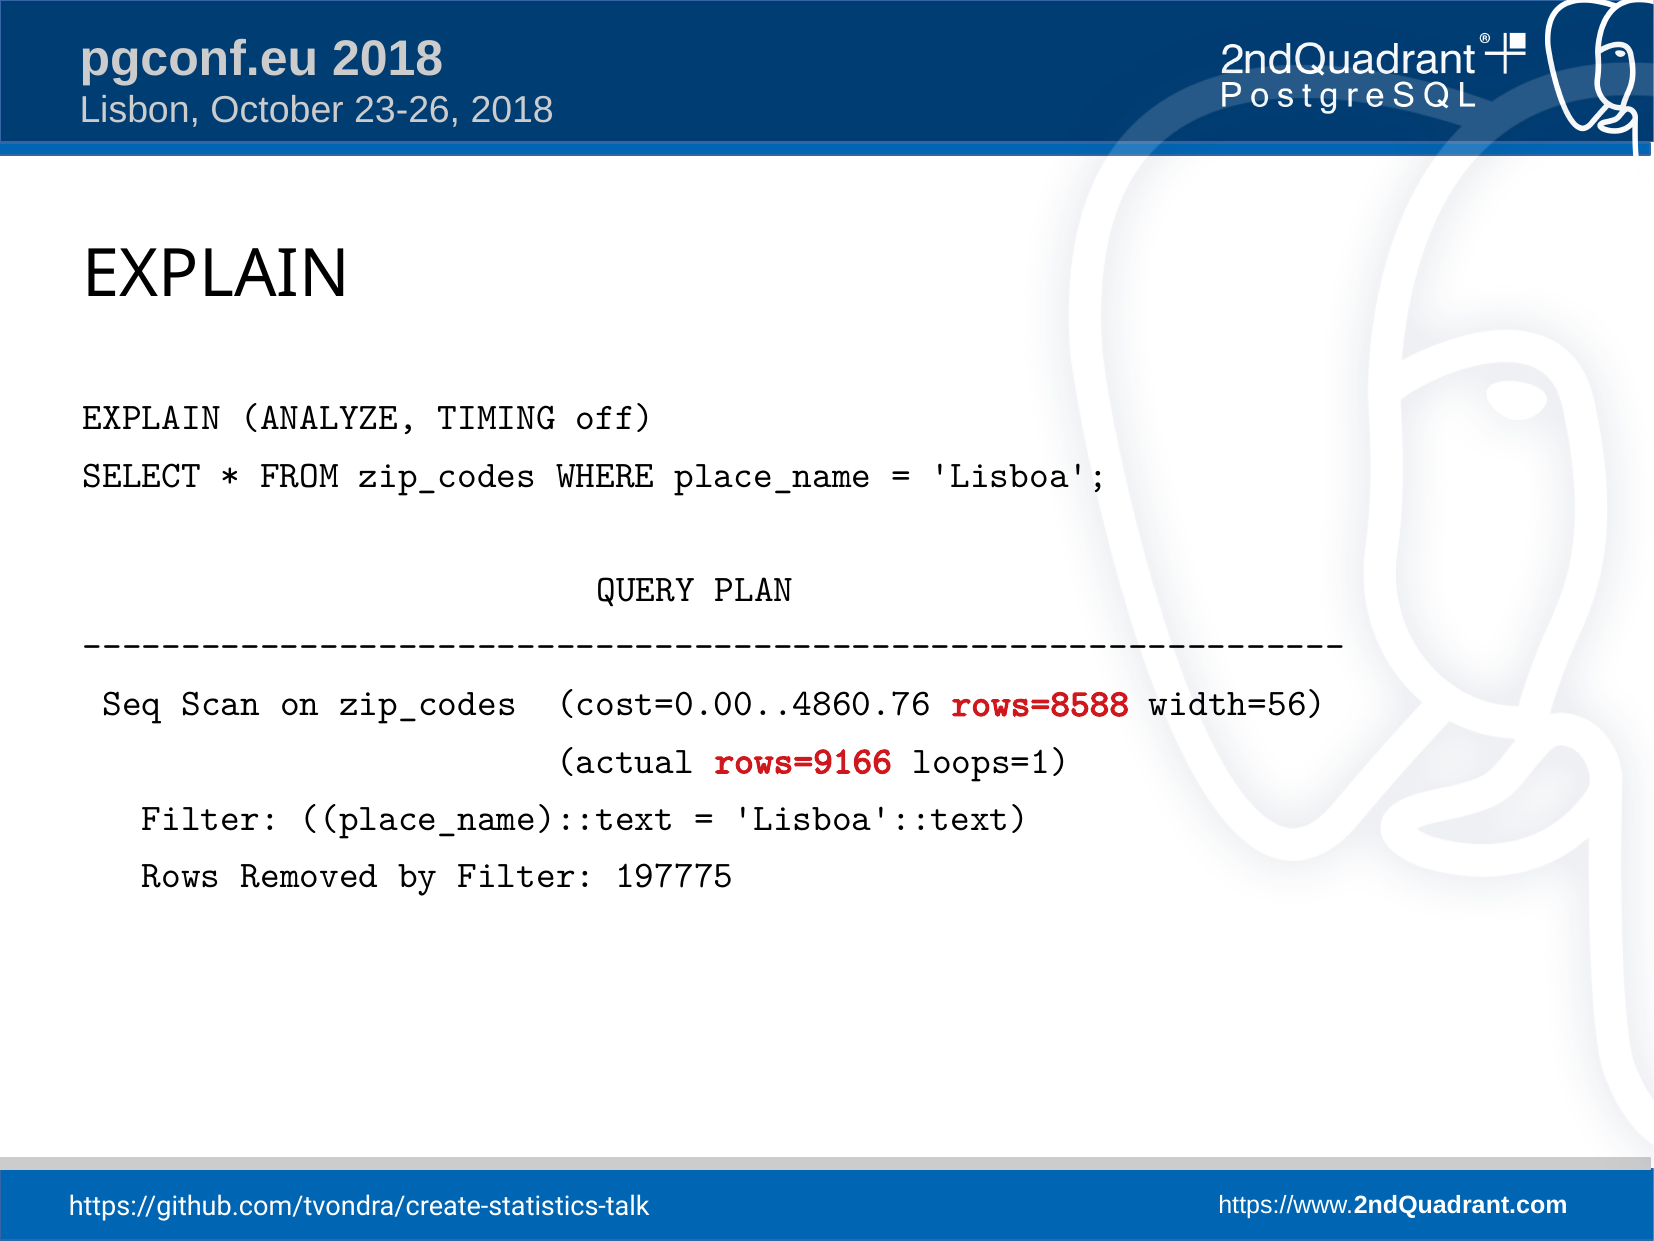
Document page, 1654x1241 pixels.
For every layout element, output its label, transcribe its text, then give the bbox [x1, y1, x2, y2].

title EXPLAIN [82, 167, 1571, 375]
list EXPLAIN (ANALYZE, TIMING off) SELECT * FROM zip_codes WHERE place_name = 'Lisboa'; QUERY PLAN ---------------------------------------------------------------- Seq Scan on zip_codes (cost=0.00..4860.76 rows=8588 width=56) (actual rows=9166 loops=1) Filter: ((place_name)::text = 'Lisboa'::text) Rows Removed by Filter: 197775 [82, 384, 1571, 1104]
picture [632, 0, 1654, 1241]
